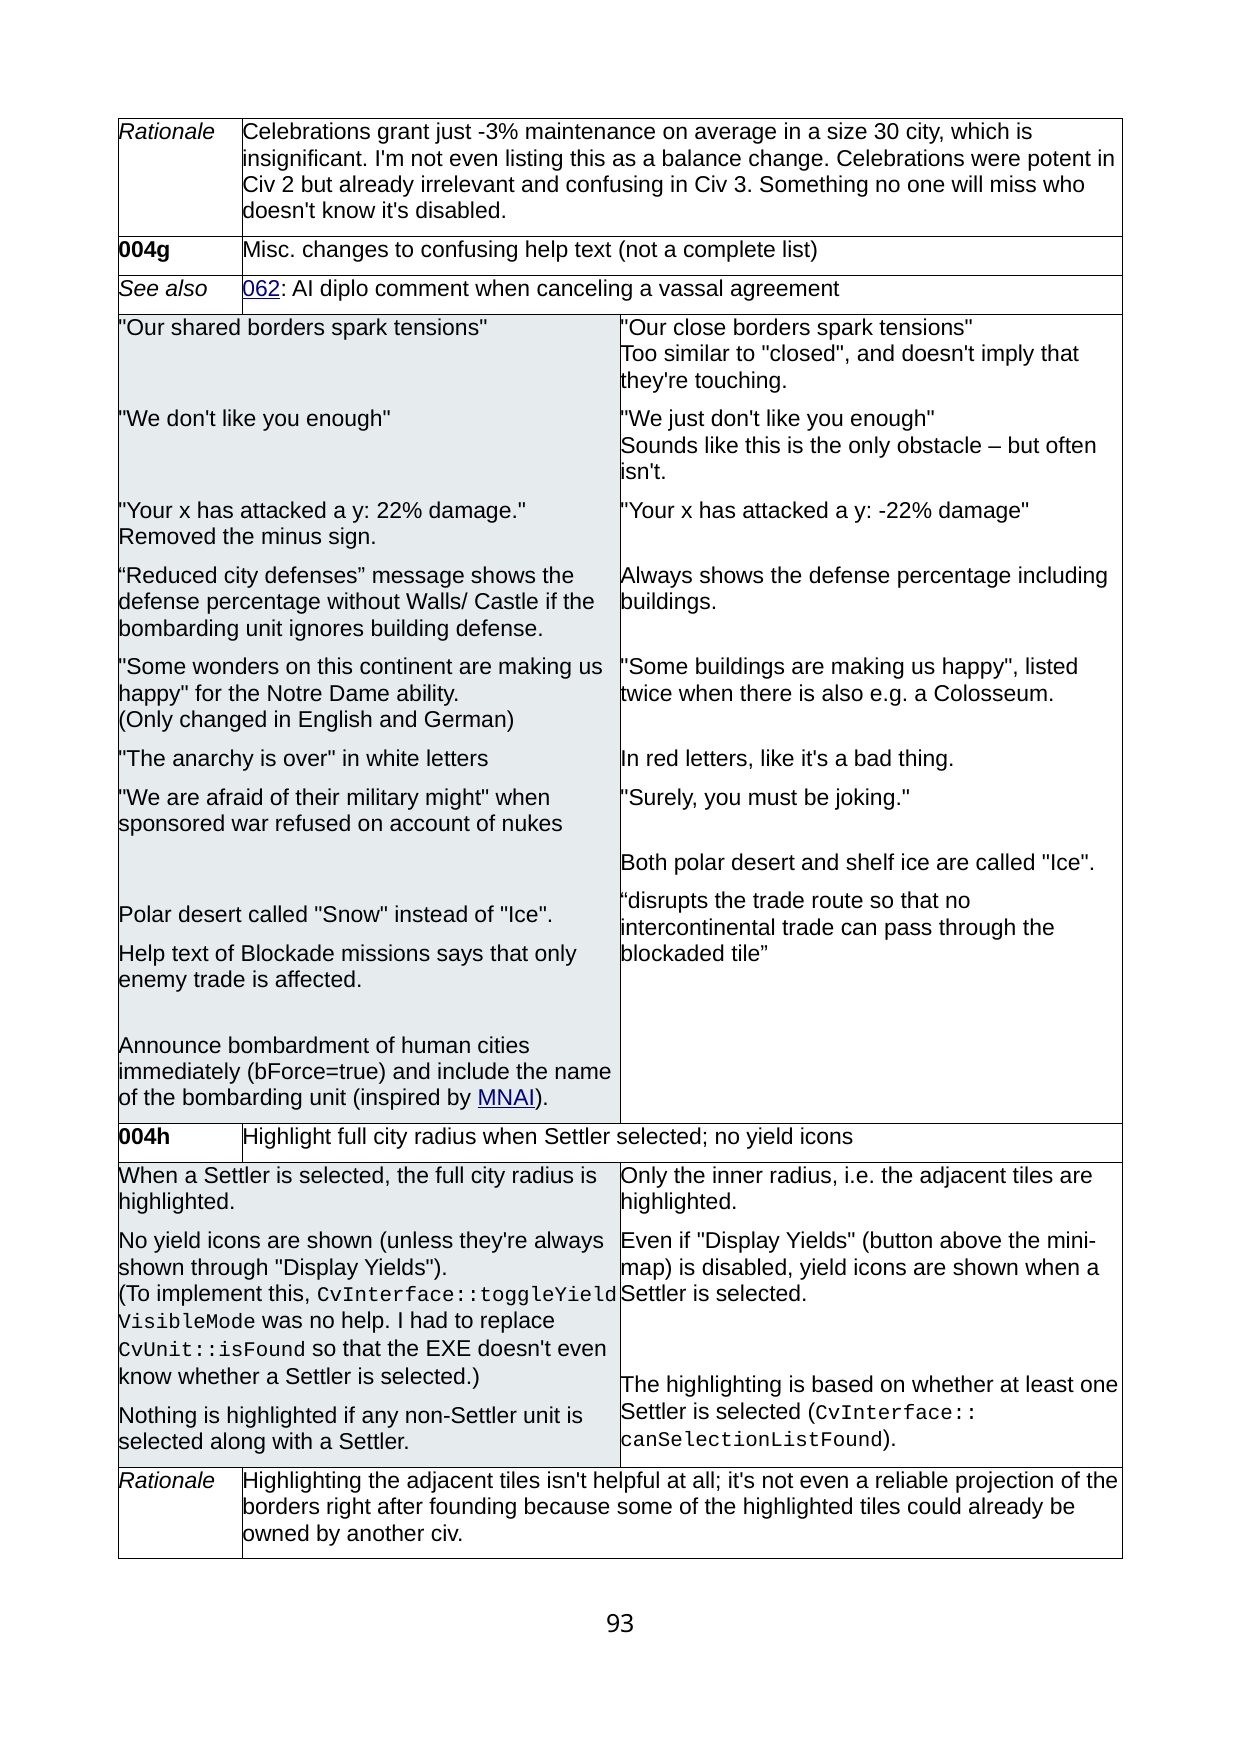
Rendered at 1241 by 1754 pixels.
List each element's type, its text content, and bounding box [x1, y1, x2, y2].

table_cell Only the inner radius, i.e. the adjacent tiles are highlighted. Even if "Display Yields" (button above the mini-map) is disabled, yield icons are shown when a Settler is selected. The highlighting is based on whether at least one Settler is selected (CvInterface:: canSelectionListFound). [621, 1163, 1122, 1467]
table_cell Celebrations grant just -3% maintenance on average in a size 30 city, which is insignificant. I'm not even listing this as a balance change. Celebrations were potent in Civ 2 but already irrelevant and confusing in Civ 3. Something no one will miss who doesn't know it's disabled. [243, 119, 1122, 236]
table_cell "Our close borders spark tensions" Too similar to "closed", and doesn't imply that they're touching. "We just don't like you enough" Sounds like this is the only obstacle – but often isn't. "Your x has attacked a y: -22% damage" Always shows the defense percentage including buildings. "Some buildings are making us happy", listed twice when there is also e.g. a Colosseum. In red letters, like it's a bad thing. "Surely, you must be joking." Both polar desert and shelf ice are called "Ice". “disrupts the trade route so that no intercontinental trade can pass through the blockaded tile” [621, 315, 1122, 1123]
table_cell 004g [119, 237, 242, 275]
table_cell Rationale [119, 119, 242, 236]
table_cell "Our shared borders spark tensions" "We don't like you enough" "Your x has attacked a y: 22% damage." Removed the minus sign. “Reduced city defenses” message shows the defense percentage without Walls/ Castle if the bombarding unit ignores building defense. "Some wonders on this continent are making us happy" for the Notre Dame ability. (Only changed in English and German) "The anarchy is over" in white letters "We are afraid of their military might" when sponsored war refused on account of nukes Polar desert called "Snow" instead of "Ice". Help text of Blockade missions says that only enemy trade is affected. Announce bombardment of human cities immediately (bForce=true) and include the name of the bombarding unit (inspired by MNAI). [119, 315, 620, 1123]
table_cell See also [119, 276, 242, 314]
table_cell Highlighting the adjacent tiles isn't helpful at all; it's not even a reliable projection of the borders right after founding because some of the highlighted tiles could already be owned by another civ. [243, 1468, 1122, 1558]
table_cell Rationale [119, 1468, 242, 1558]
table_cell Misc. changes to confusing help text (not a complete list) [243, 237, 1122, 275]
table_cell 004h [119, 1124, 242, 1162]
table_cell 062: AI diplo comment when canceling a vassal agreement [243, 276, 1122, 314]
table_cell When a Settler is selected, the full city radius is highlighted. No yield icons are shown (unless they're always shown through "Display Yields"). (To implement this, CvInterface::toggleYield VisibleMode was no help. I had to replace CvUnit::isFound so that the EXE doesn't even know whether a Settler is selected.) Nothing is highlighted if any non-Settler unit is selected along with a Settler. [119, 1163, 620, 1467]
table_cell Highlight full city radius when Settler selected; no yield icons [243, 1124, 1122, 1162]
